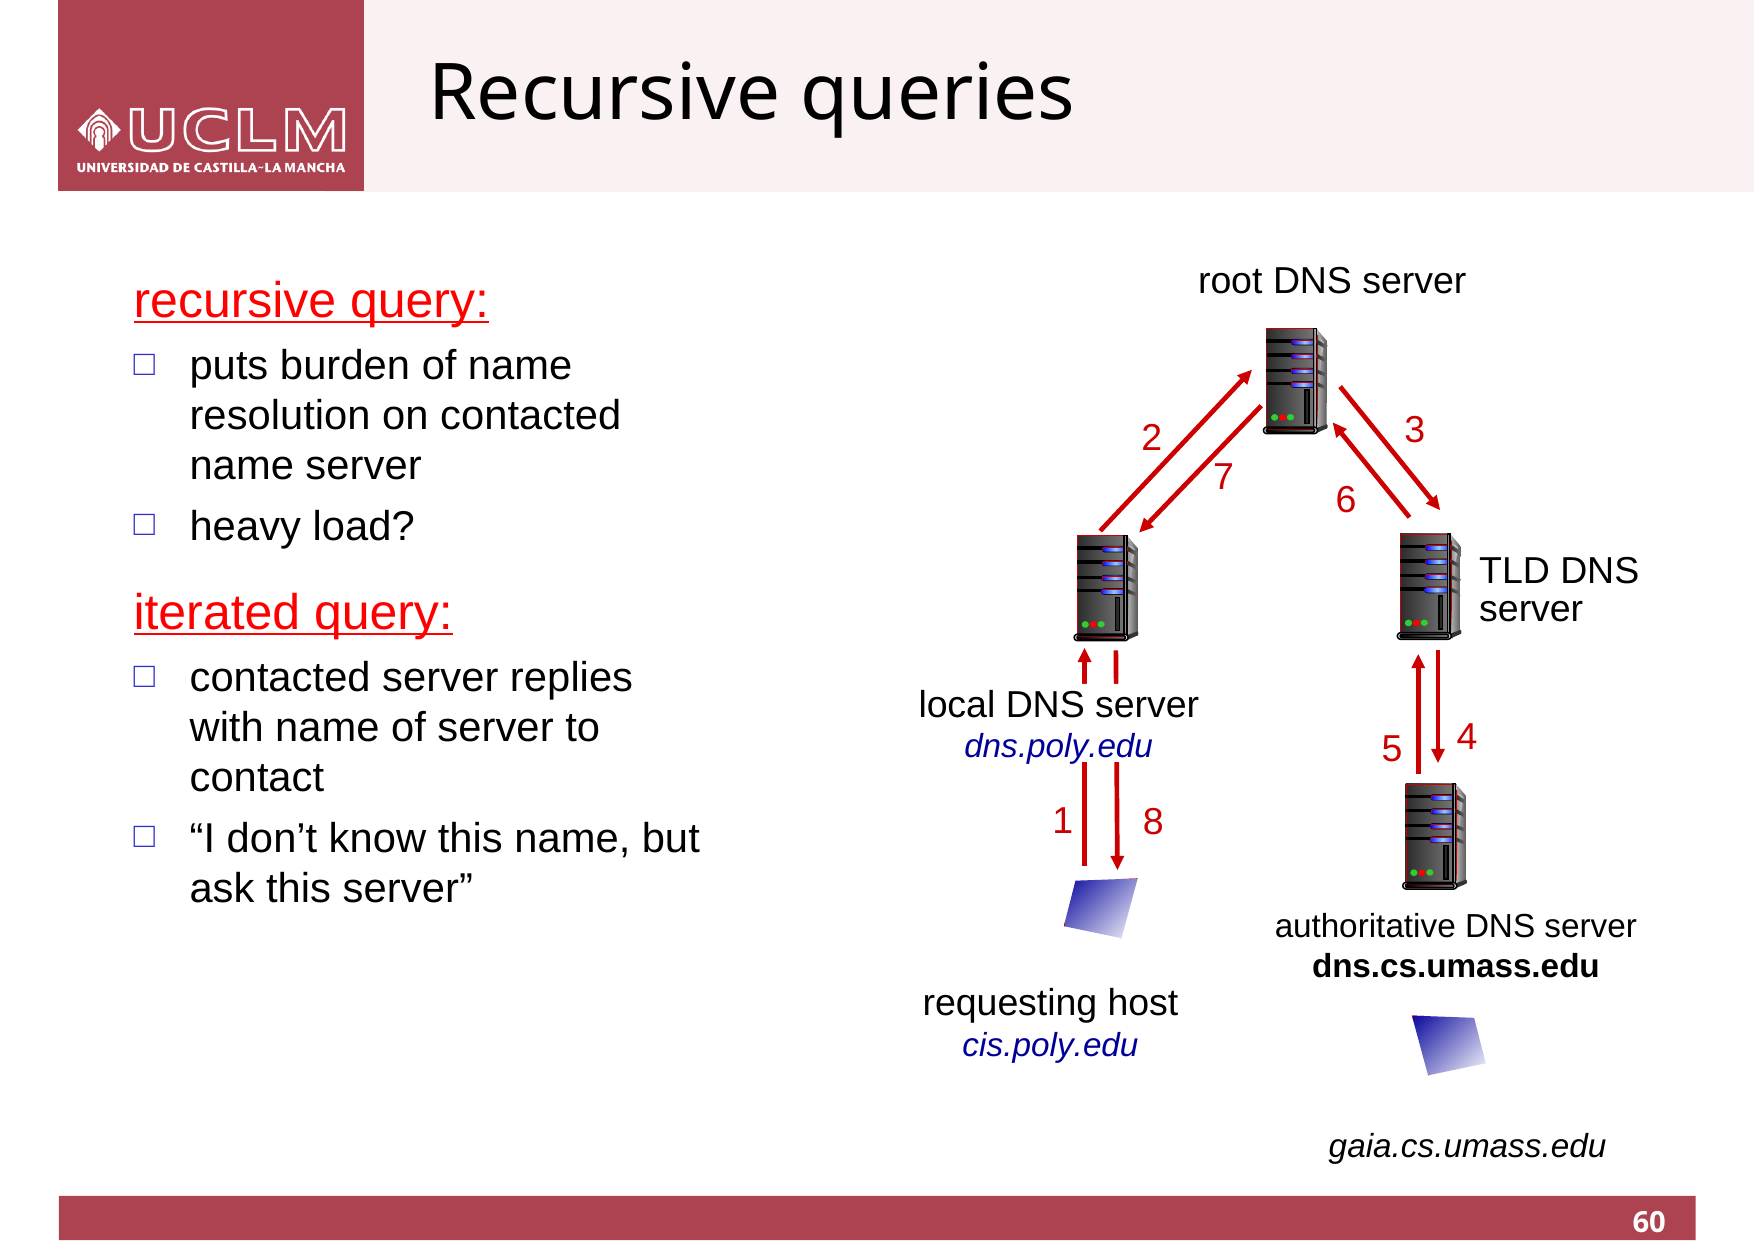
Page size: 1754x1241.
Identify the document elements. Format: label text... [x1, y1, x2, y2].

text_box [1411, 1015, 1486, 1076]
text_box 6 [1320, 467, 1372, 529]
text_box authoritative DNS server dns.cs.umass.edu [1259, 896, 1653, 992]
text_box 5 [1366, 716, 1418, 777]
text_box [1063, 878, 1138, 939]
text_box 2 [1126, 405, 1177, 467]
title Recursive queries [413, 0, 1667, 198]
text_box 4 [1441, 703, 1493, 765]
text_box TLD DNS server [1464, 544, 1682, 637]
text_box [1402, 783, 1467, 890]
text_box [1263, 328, 1328, 434]
text_box gaia.cs.umass.edu [1313, 1117, 1622, 1173]
text_box 7 [1198, 444, 1249, 506]
picture [58, 0, 364, 191]
text_box 1 [1037, 788, 1088, 849]
text_box [1397, 533, 1462, 640]
text_box requesting host cis.poly.edu [907, 970, 1194, 1071]
text_box 8 [1128, 789, 1179, 851]
text_box local DNS server dns.poly.edu [903, 671, 1215, 773]
text_box 3 [1389, 397, 1441, 459]
text_box root DNS server [1167, 248, 1498, 309]
text_box [1074, 535, 1139, 641]
text_box recursive query: puts burden of name resolution on contacted name server heavy load? iterated query: contacted server replies with name of server to contact “I don’t know this name, but ask this server” [118, 260, 726, 1117]
